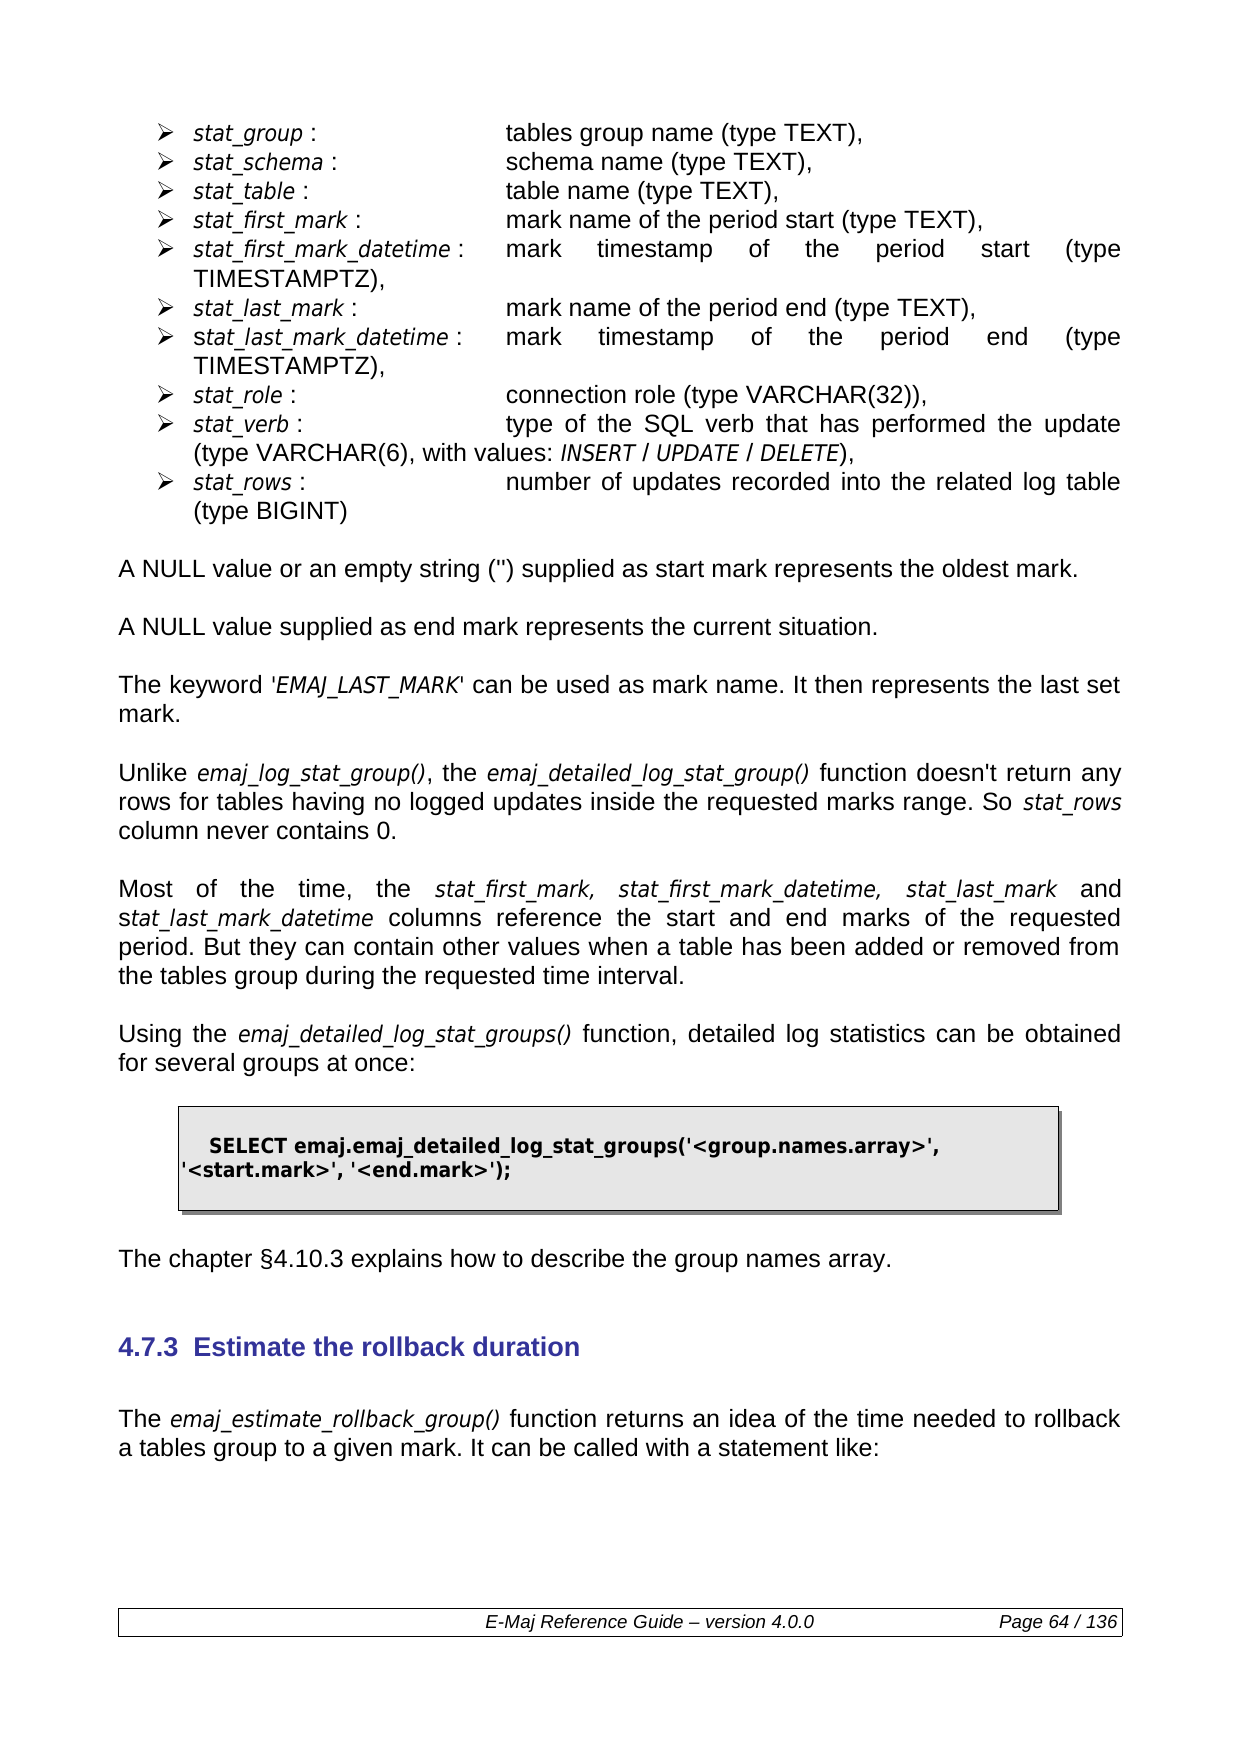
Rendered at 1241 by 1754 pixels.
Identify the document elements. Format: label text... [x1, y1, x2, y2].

list stat_first_mark : mark name of the period start (type TEXT), [156, 205, 1122, 234]
list stat_group : tables group name (type TEXT), [156, 118, 1122, 147]
subtitle Estimate the rollback duration [118, 1331, 1122, 1362]
text SELECT emaj.emaj_detailed_log_stat_groups('<group.names.array>', '<start.mark>', '<end.mark>'); [179, 1131, 1058, 1180]
list stat_table : table name (type TEXT), [156, 176, 1122, 205]
list stat_last_mark : mark name of the period end (type TEXT), [156, 292, 1122, 322]
text The keyword 'EMAJ_LAST_MARK' can be used as mark name. It then represents the last set mark. [118, 670, 1122, 728]
text A NULL value supplied as end mark represents the current situation. [118, 612, 1122, 641]
list stat_schema : schema name (type TEXT), [156, 147, 1122, 176]
list stat_rows : number of updates recorded into the related log table (type BIGINT) [156, 467, 1122, 525]
text The chapter §4.10.3 explains how to describe the group names array. [118, 1244, 1122, 1273]
list stat_first_mark_datetime : mark timestamp of the period start (type TIMESTAMPTZ), [156, 234, 1122, 292]
list stat_verb : type of the SQL verb that has performed the update (type VARCHAR(6), with values: INSERT / UPDATE / DELETE), [156, 409, 1122, 467]
text A NULL value or an empty string ('') supplied as start mark represents the oldest mark. [118, 525, 1122, 583]
text Unlike emaj_log_stat_group(), the emaj_detailed_log_stat_group() function doesn't return any rows for tables having no logged updates inside the requested marks range. So stat_rows column never contains 0. [118, 757, 1122, 845]
list stat_last_mark_datetime : mark timestamp of the period end (type TIMESTAMPTZ), [156, 322, 1122, 380]
text Using the emaj_detailed_log_stat_groups() function, detailed log statistics can be obtained for several groups at once: [118, 1019, 1122, 1077]
list stat_role : connection role (type VARCHAR(32)), [156, 380, 1122, 409]
text The emaj_estimate_rollback_group() function returns an idea of the time needed to rollback a tables group to a given mark. It can be called with a statement like: [118, 1404, 1122, 1462]
text Most of the time, the stat_first_mark, stat_first_mark_datetime, stat_last_mark and stat_last_mark_datetime columns reference the start and end marks of the requested period. But they can contain other values when a table has been added or removed from the tables group during the requested time interval. [118, 874, 1122, 990]
